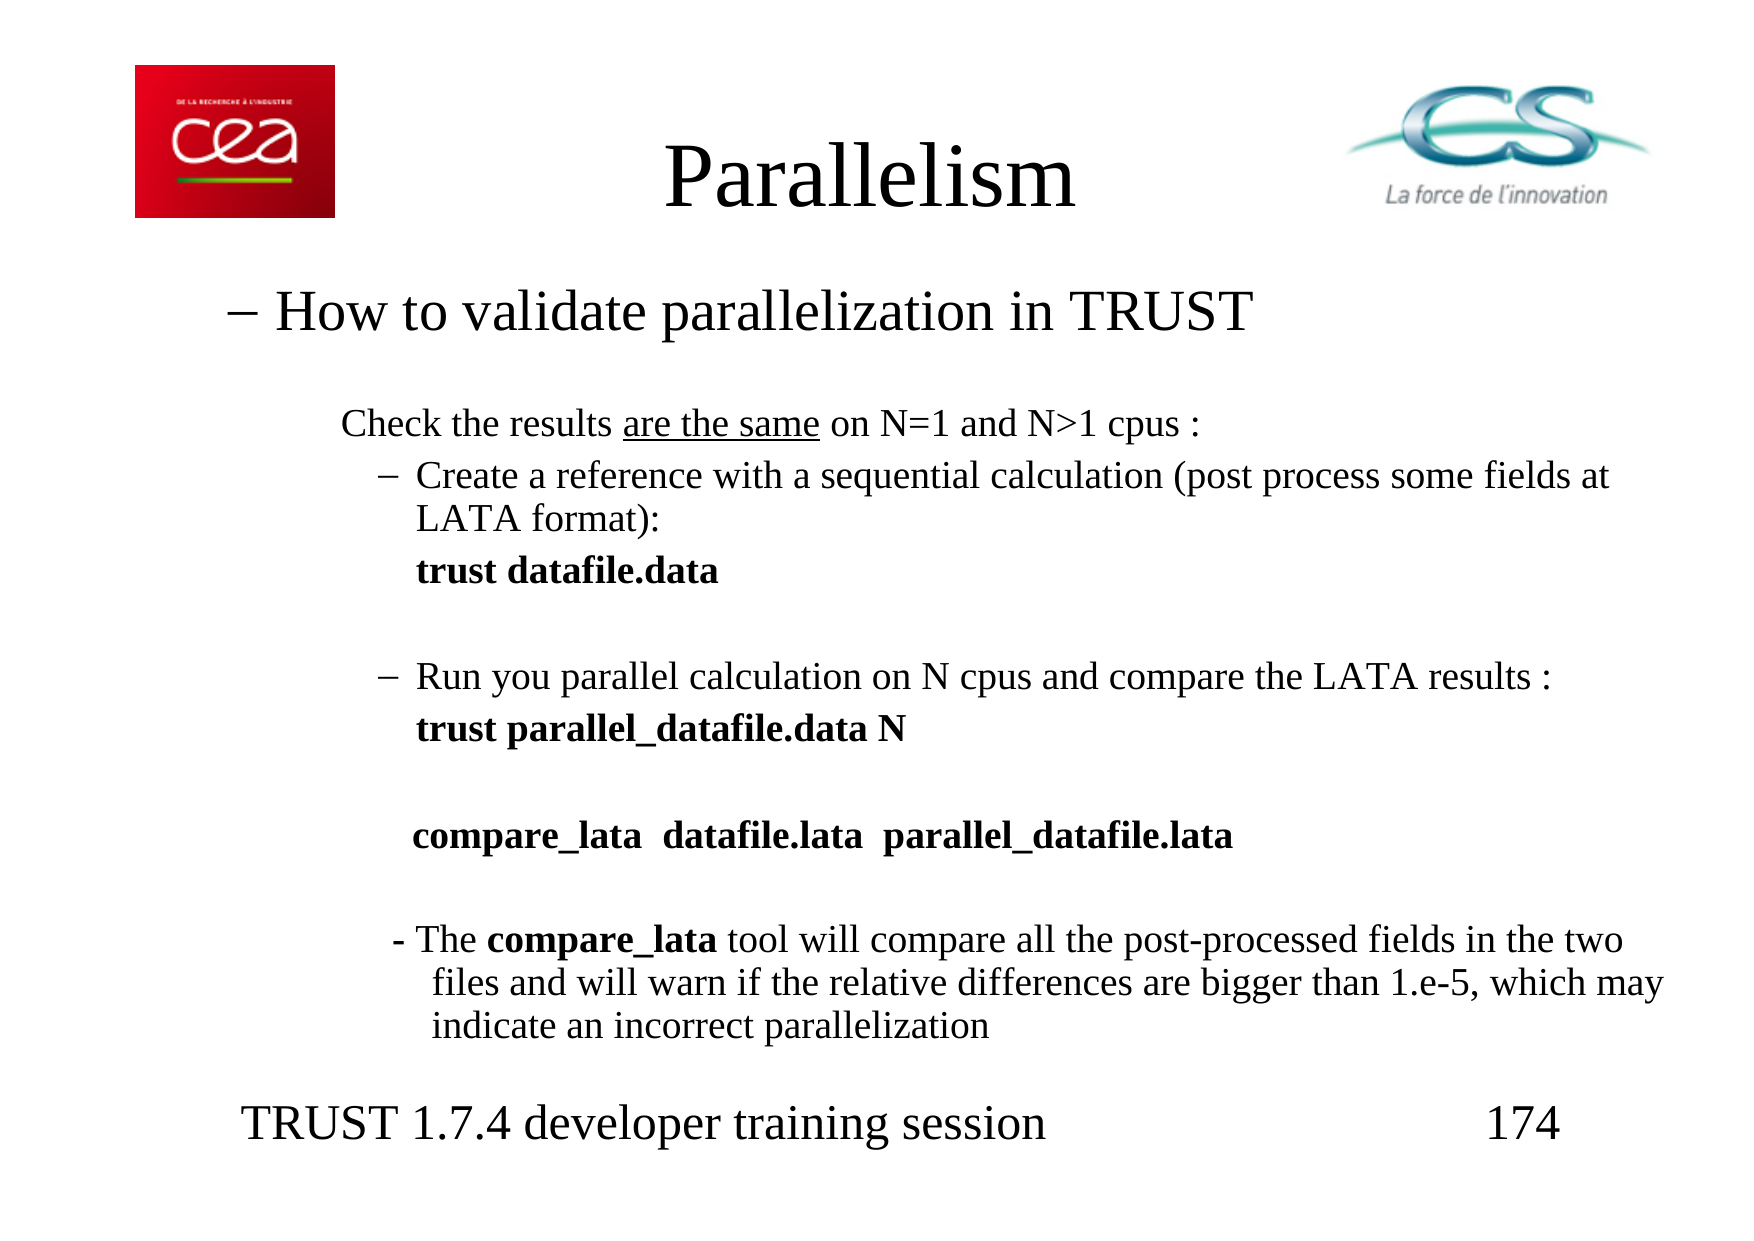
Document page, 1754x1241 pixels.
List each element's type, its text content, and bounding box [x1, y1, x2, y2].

picture [135, 65, 195, 218]
picture [1546, 73, 1662, 218]
text_box How to validate parallelization in TRUST Check the results are the same on N=1 and N>1 cpus : Create a reference with a sequential calculation (post process some fields at LATA format): trust datafile.data Run you parallel calculation on N cpus and compare the LATA results : trust parallel_datafile.data N compare_lata datafile.lata parallel_datafile.lata - The compare_lata tool will compare all the post-processed fields in the two files and will warn if the relative differences are bigger than 1.e-5, which may indicate an incorrect parallelization [137, 264, 1712, 1075]
title Parallelism [195, 44, 1546, 264]
